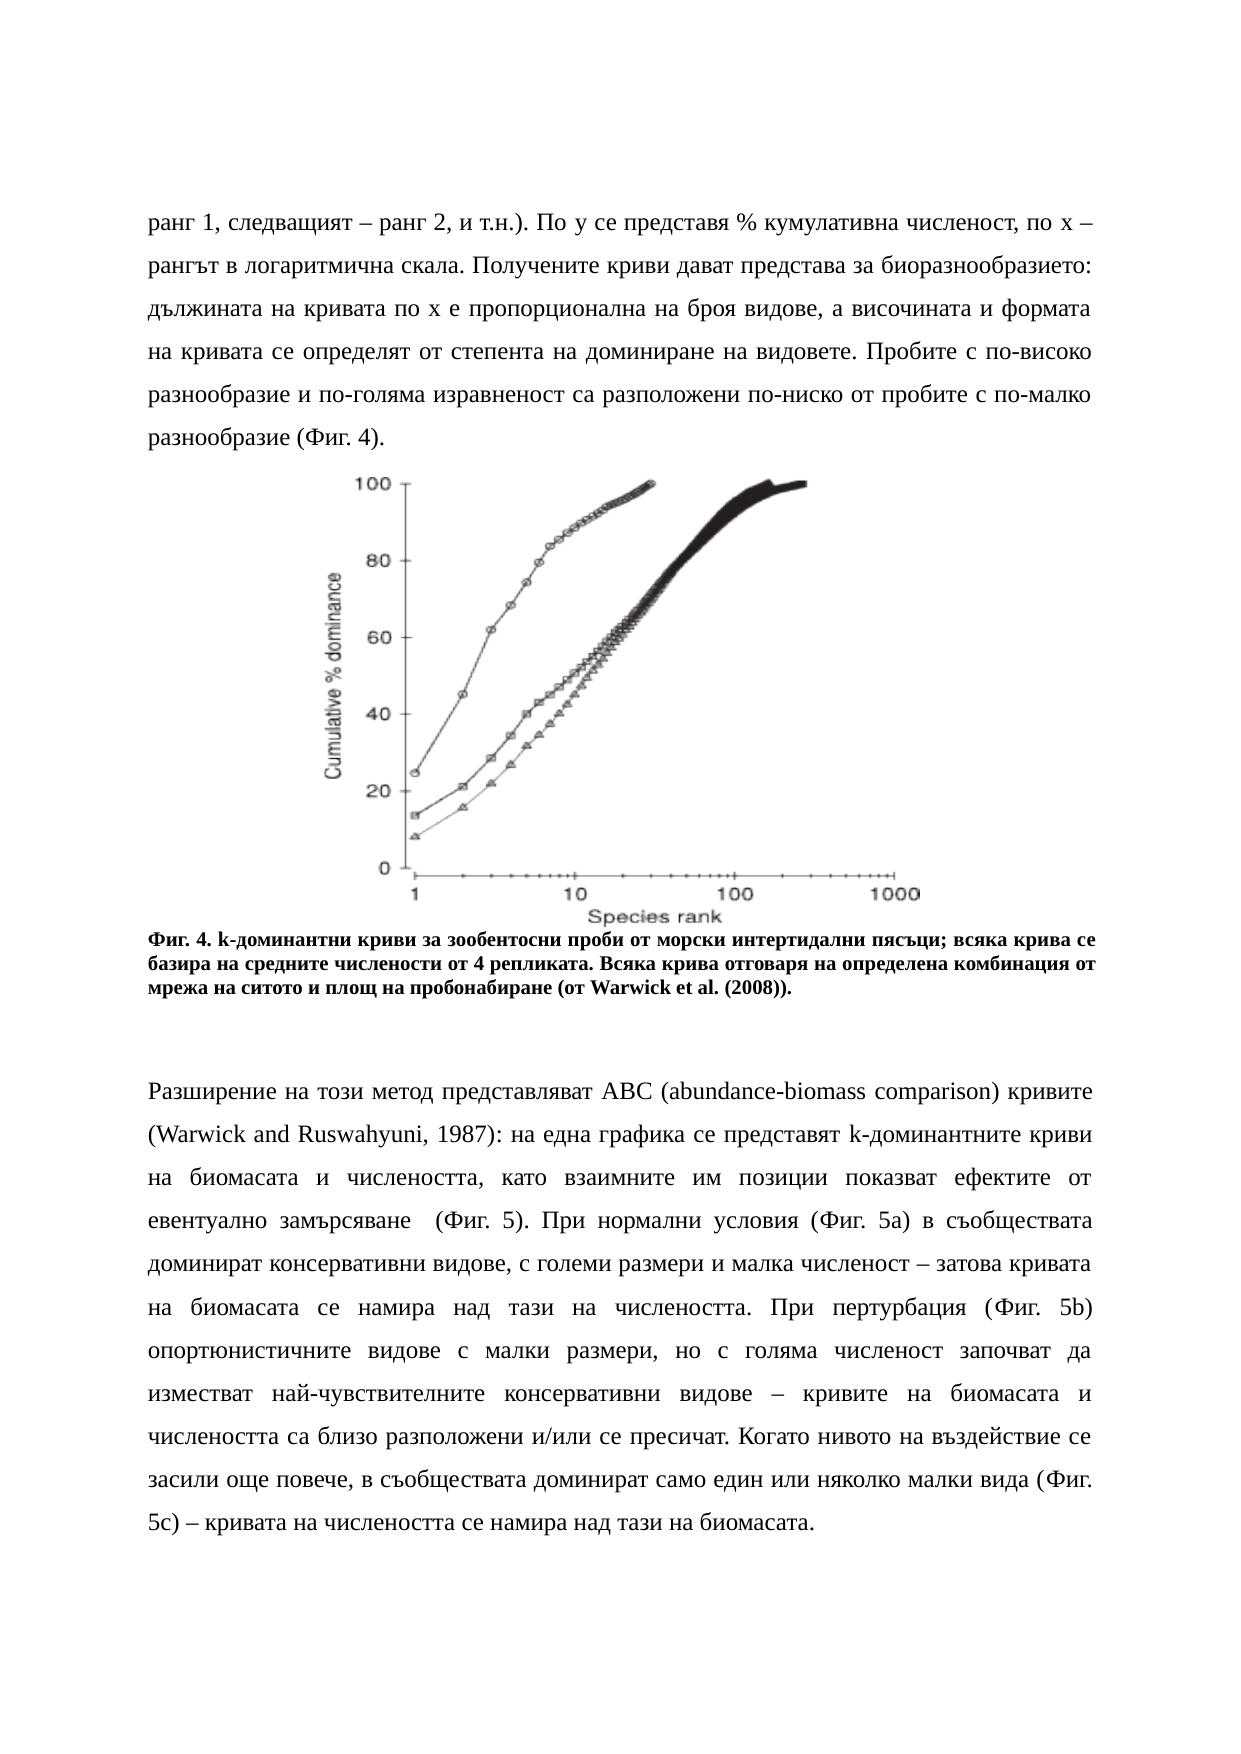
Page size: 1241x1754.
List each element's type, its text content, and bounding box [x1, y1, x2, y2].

text Разширение на този метод представляват ABC (abundance-biomass comparison) кривите (Warwick and Ruswahyuni, 1987): на една графика се представят k-доминантните криви на биомасата и числеността, като взаимните им позиции показват ефектите от евентуално замърсяване (Фиг. 5). При нормални условия (Фиг. 5а) в съобществата доминират консервативни видове, с големи размери и малка численост – затова кривата на биомасата се намира над тази на числеността. При пертурбация (Фиг. 5b) опортюнистичните видове с малки размери, но с голяма численост започват да изместват най-чувствителните консервативни видове – кривите на биомасата и числеността са близо разположени и/или се пресичат. Когато нивото на въздействие се засили още повече, в съобществата доминират само един или няколко малки вида (Фиг. 5c) – кривата на числеността се намира над тази на биомасата. [148, 1076, 1093, 1536]
picture [324, 477, 920, 927]
text Фиг. 4. k-доминантни криви за зообентосни проби от морски интертидални пясъци; всяка крива се базира на средните числености от 4 репликата. Всяка крива отговаря на определена комбинация от мрежа на ситото и площ на пробонабиране (от Warwick et al. (2008)). [148, 927, 1097, 999]
text ранг 1, следващият – ранг 2, и т.н.). По y се представя % кумулативна численост, по x – рангът в логаритмична скала. Получените криви дават представа за биоразнообразието: дължината на кривата по х е пропорционална на броя видове, а височината и формата на кривата се определят от степента на доминиране на видовете. Пробите с по-високо разнообразие и по-голяма изравненост са разположени по-ниско от пробите с по-малко разнообразие (Фиг. 4). [148, 207, 1093, 451]
